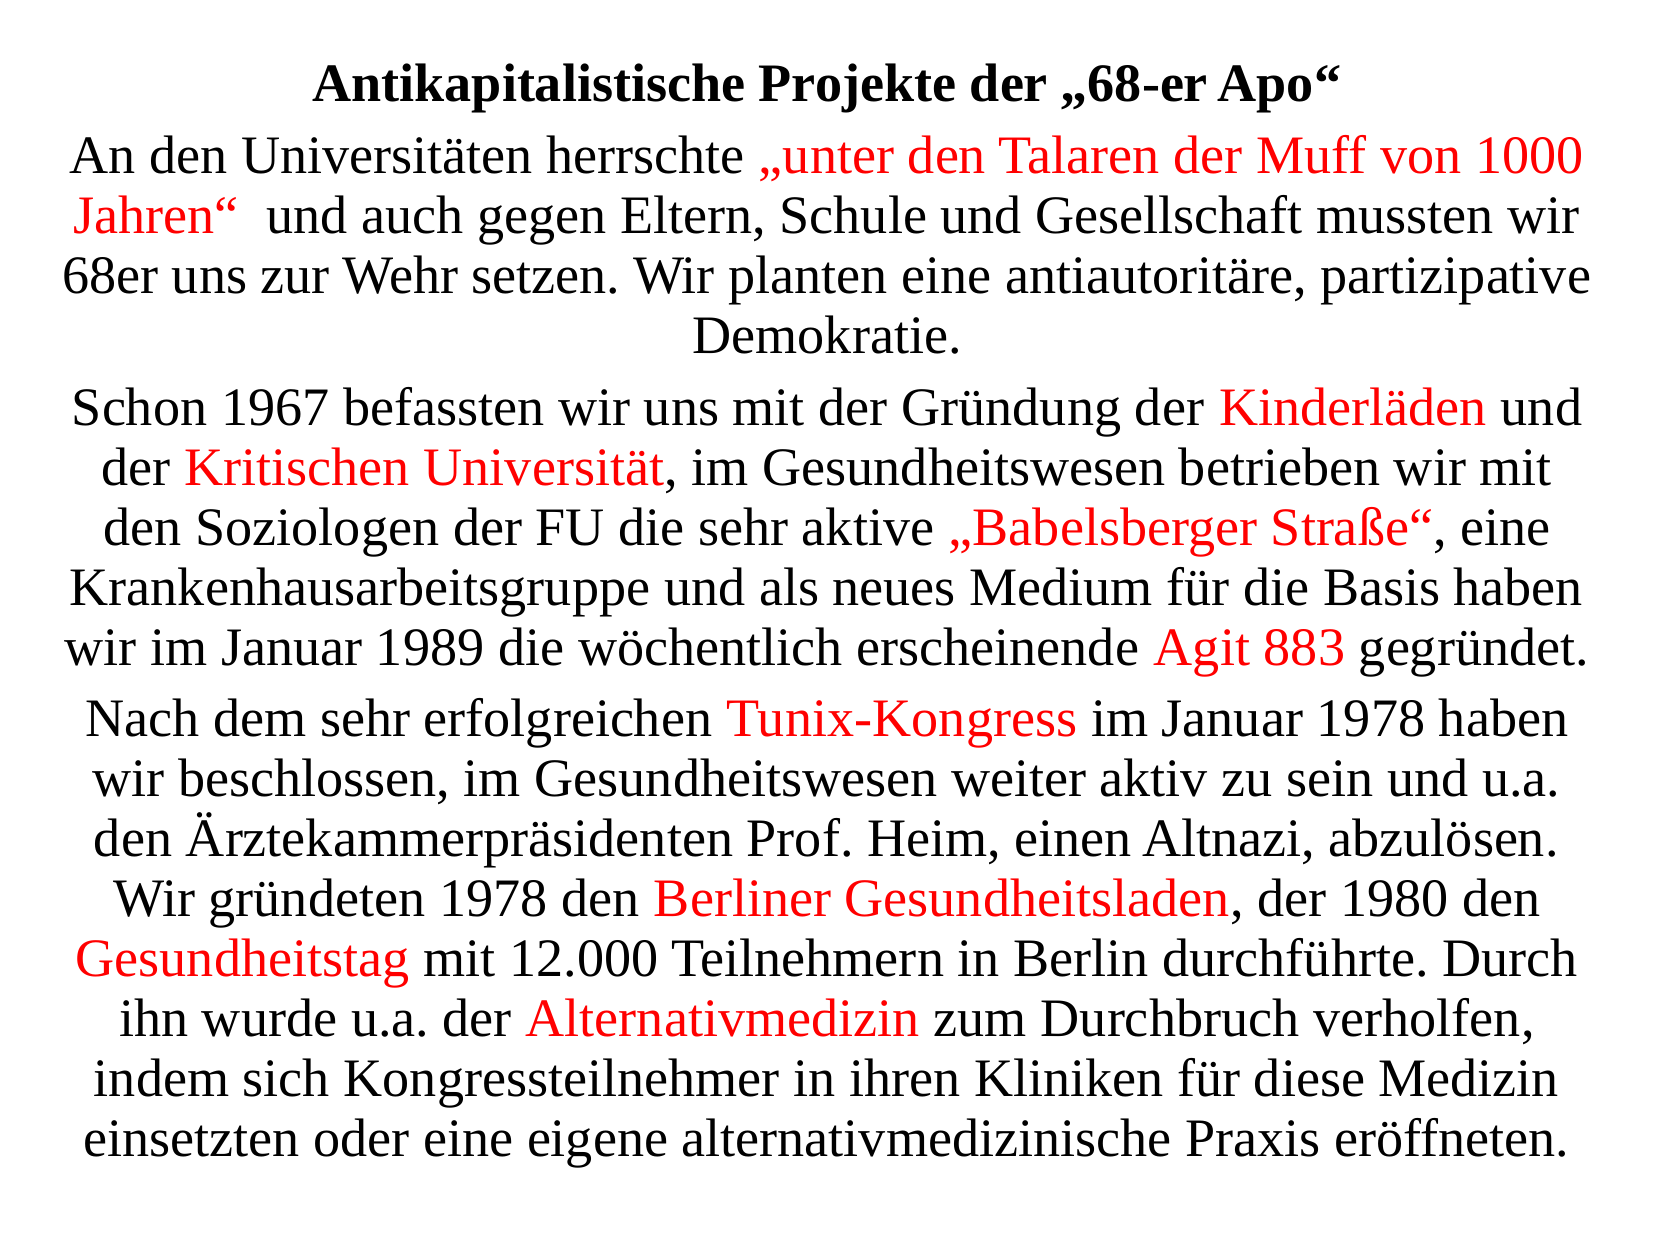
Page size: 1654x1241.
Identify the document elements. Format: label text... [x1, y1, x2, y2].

text_box Antikapitalistische Projekte der „68-er Apo“ An den Universitäten herrschte „unter den Talaren der Muff von 1000 Jahren“ und auch gegen Eltern, Schule und Gesellschaft mussten wir 68er uns zur Wehr setzen. Wir planten eine antiautoritäre, partizipative Demokratie. Schon 1967 befassten wir uns mit der Gründung der Kinderläden und der Kritischen Universität, im Gesundheitswesen betrieben wir mit den Soziologen der FU die sehr aktive „Babelsberger Straße“, eine Krankenhausarbeitsgruppe und als neues Medium für die Basis haben wir im Januar 1989 die wöchentlich erscheinende Agit 883 gegründet. Nach dem sehr erfolgreichen Tunix-Kongress im Januar 1978 haben wir beschlossen, im Gesundheitswesen weiter aktiv zu sein und u.a. den Ärztekammerpräsidenten Prof. Heim, einen Altnazi, abzulösen. Wir gründeten 1978 den Berliner Gesundheitsladen, der 1980 den Gesundheitstag mit 12.000 Teilnehmern in Berlin durchführte. Durch ihn wurde u.a. der Alternativmedizin zum Durchbruch verholfen, indem sich Kongressteilnehmer in ihren Kliniken für diese Medizin einsetzten oder eine eigene alternativmedizinische Praxis eröffneten. [47, 45, 1613, 1177]
